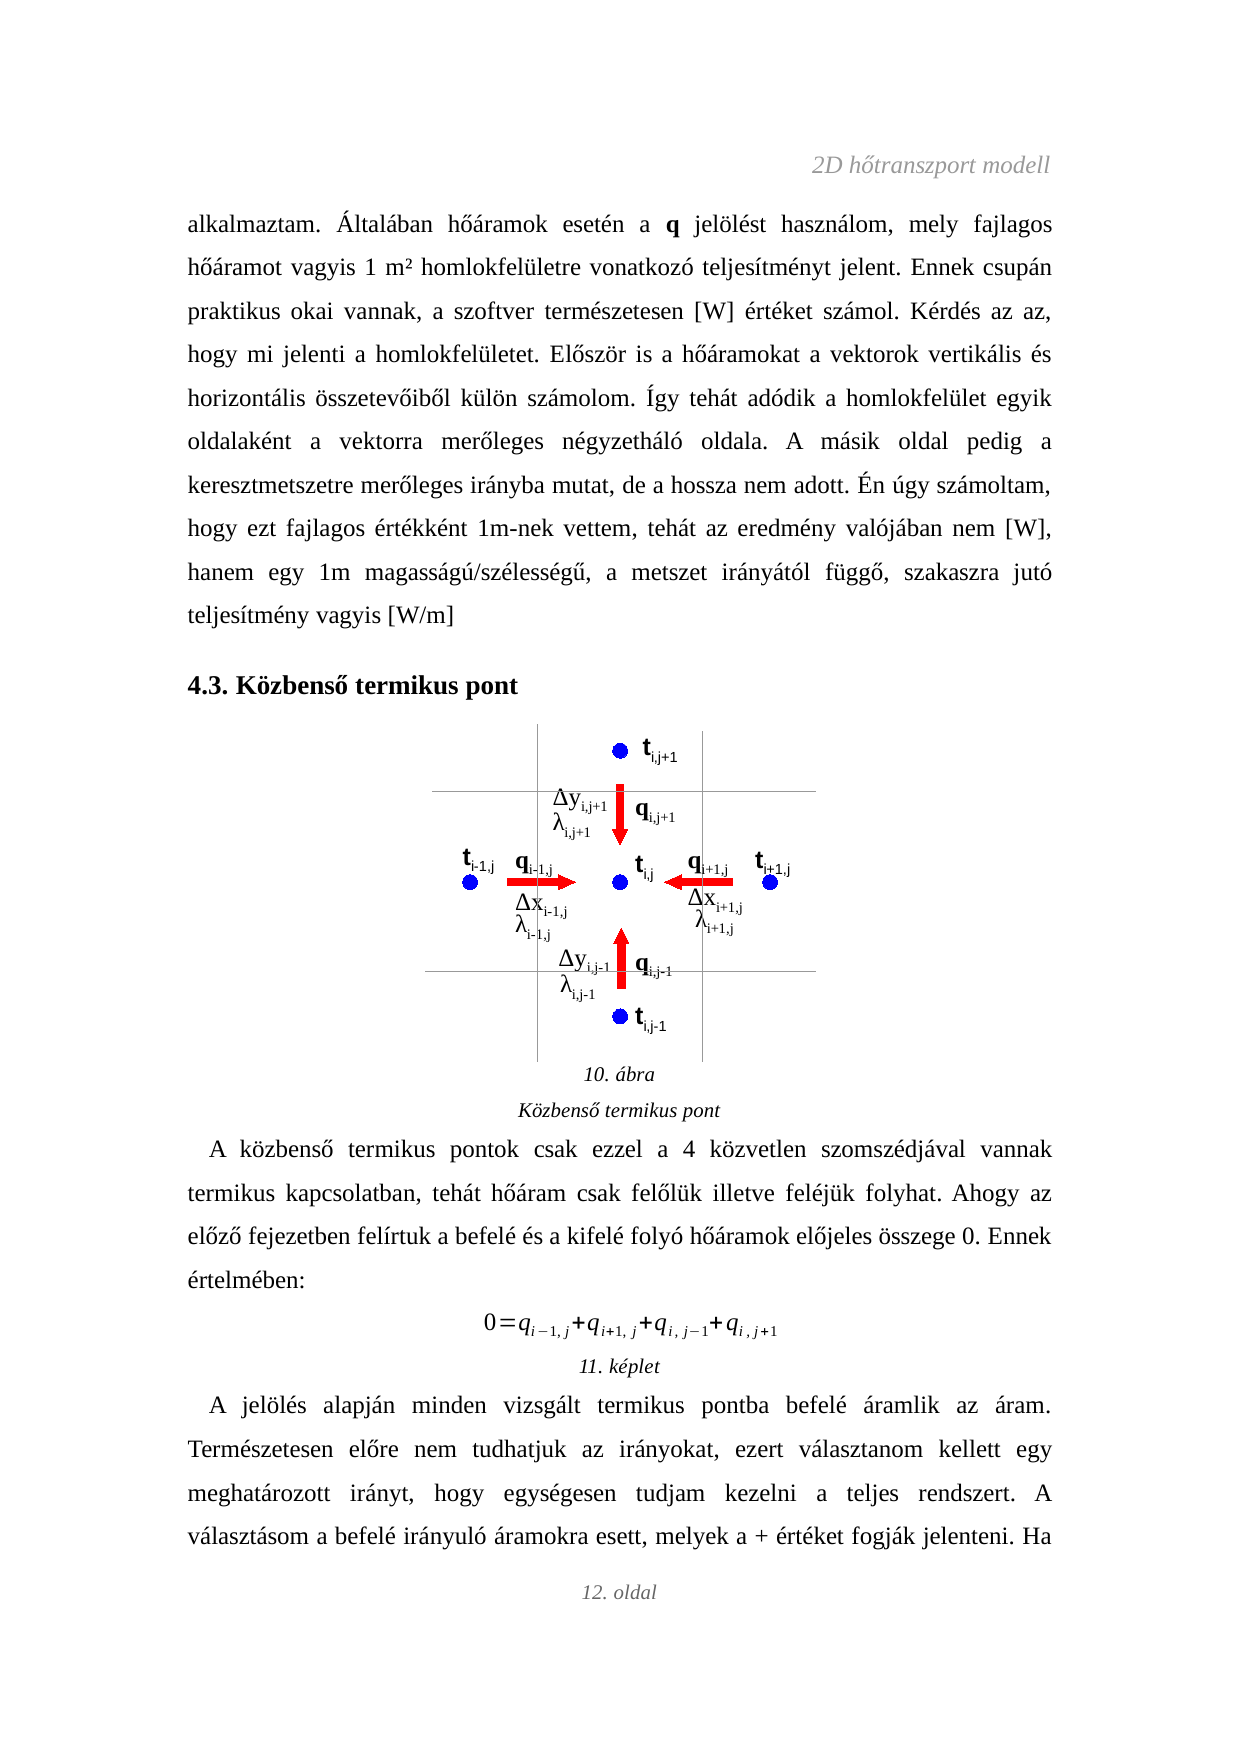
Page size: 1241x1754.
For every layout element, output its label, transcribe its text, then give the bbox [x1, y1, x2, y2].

text A jelölés alapján minden vizsgált termikus pontba befelé áramlik az áram. Természetesen előre nem tudhatjuk az irányokat, ezert választanom kellett egy meghatározott irányt, hogy egységesen tudjam kezelni a teljes rendszert. A választásom a befelé irányuló áramokra esett, melyek a + értéket fogják jelenteni. Ha [187, 1390, 1053, 1550]
text Közbenső termikus pont [187, 1098, 1053, 1122]
text alkalmaztam. Általában hőáramok esetén a q jelölést használom, mely fajlagos hőáramot vagyis 1 m² homlokfelületre vonatkozó teljesítményt jelent. Ennek csupán praktikus okai vannak, a szoftver természetesen [W] értéket számol. Kérdés az az, hogy mi jelenti a homlokfelületet. Először is a hőáramokat a vektorok vertikális és horizontális összetevőiből külön számolom. Így tehát adódik a homlokfelület egyik oldalaként a vektorra merőleges négyzetháló oldala. A másik oldal pedig a keresztmetszetre merőleges irányba mutat, de a hossza nem adott. Én úgy számoltam, hogy ezt fajlagos értékként 1m-nek vettem, tehát az eredmény valójában nem [W], hanem egy 1m magasságú/szélességű, a metszet irányától függő, szakaszra jutó teljesítmény vagyis [W/m] [187, 208, 1053, 629]
text 10. ábra [187, 1062, 1053, 1086]
subtitle Közbenső termikus pont [187, 669, 1053, 701]
text A közbenső termikus pontok csak ezzel a 4 közvetlen szomszédjával vannak termikus kapcsolatban, tehát hőáram csak felőlük illetve feléjük folyhat. Ahogy az előző fejezetben felírtuk a befelé és a kifelé folyó hőáramok előjeles összege 0. Ennek értelmében: [187, 1134, 1053, 1294]
text 11. képlet [187, 1354, 1053, 1378]
